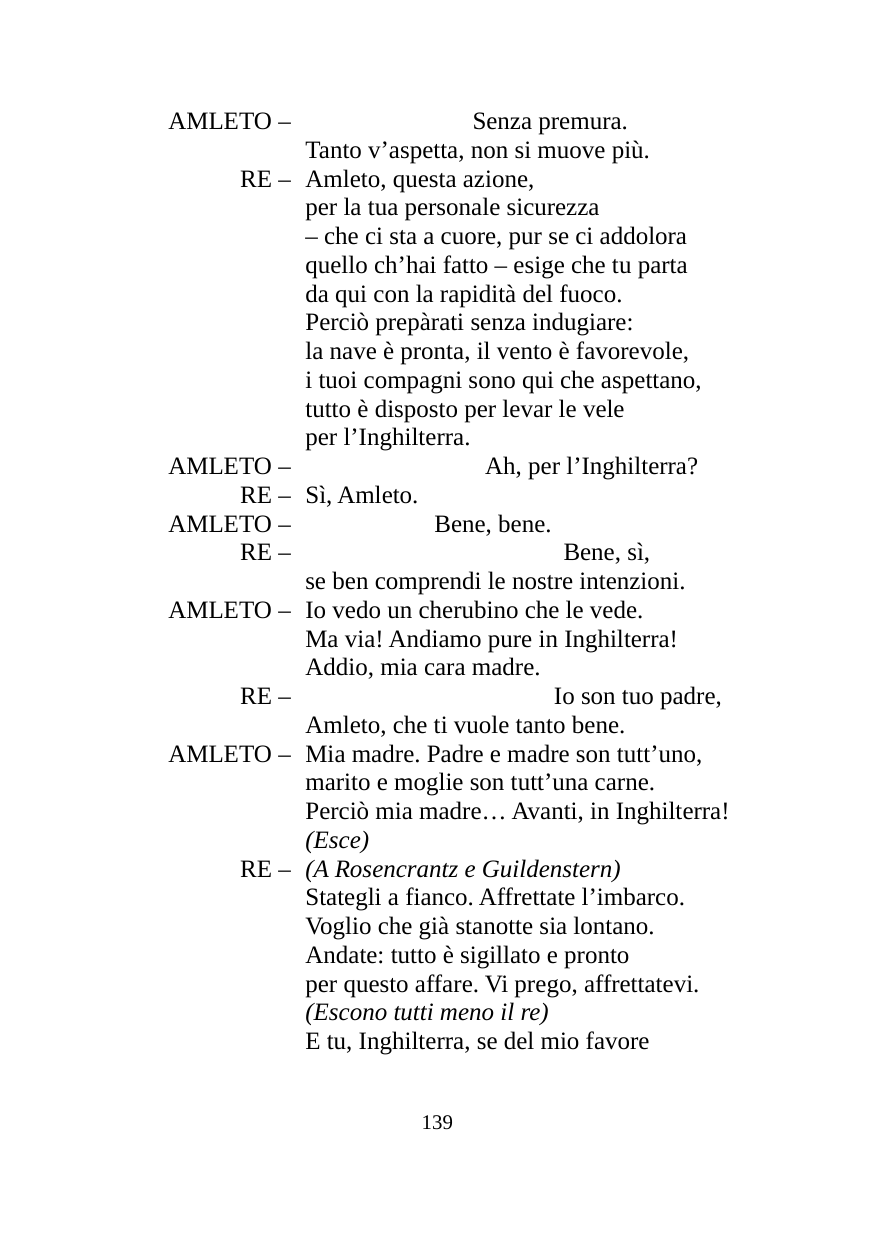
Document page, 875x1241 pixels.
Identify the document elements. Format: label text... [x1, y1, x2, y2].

table_cell Sì, Amleto. [298, 480, 768, 509]
table_cell AMLETO – [106, 451, 298, 480]
table_cell [298, 681, 546, 710]
table_cell Bene, sì, [556, 538, 768, 566]
table_cell [298, 451, 478, 480]
table_cell Ah, per l’Inghilterra? [478, 451, 768, 480]
table_cell (A Rosencrantz e Guildenstern) Stategli a fianco. Affrettate l’imbarco. Voglio che già stanotte sia lontano. Andate: tutto è sigillato e pronto per questo affare. Vi prego, affrettatevi. (Escono tutti meno il re) E tu, Inghilterra, se del mio favore [298, 854, 768, 1055]
table_cell Senza premura. [465, 106, 768, 135]
table_cell [298, 106, 465, 135]
table_cell RE – [106, 854, 298, 1055]
table_cell RE – [106, 164, 298, 451]
table_cell Io vedo un cherubino che le vede. Ma via! Andiamo pure in Inghilterra! Addio, mia cara madre. [298, 595, 768, 681]
table_cell Amleto, questa azione, per la tua personale sicurezza – che ci sta a cuore, pur se ci addolora quello ch’hai fatto – esige che tu parta da qui con la rapidità del fuoco. Perciò prepàrati senza indugiare: la nave è pronta, il vento è favorevole, i tuoi compagni sono qui che aspettano, tutto è disposto per levar le vele per l’Inghilterra. [298, 164, 768, 451]
table_cell [298, 509, 427, 537]
table_cell AMLETO – [106, 739, 298, 854]
table_cell Amleto, che ti vuole tanto bene. [298, 710, 768, 739]
table_cell RE – [106, 681, 298, 739]
table_cell RE – [106, 480, 298, 509]
table_cell AMLETO – [106, 595, 298, 681]
table_cell AMLETO – [106, 509, 298, 537]
table_cell [298, 538, 556, 566]
table_cell Tanto v’aspetta, non si muove più. [298, 135, 768, 164]
table_cell se ben comprendi le nostre intenzioni. [298, 566, 768, 595]
table_cell Mia madre. Padre e madre son tutt’uno, marito e moglie son tutt’una carne. Perciò mia madre… Avanti, in Inghilterra! (Esce) [298, 739, 768, 854]
table_cell Io son tuo padre, [546, 681, 768, 710]
table_cell AMLETO – [106, 106, 298, 164]
table_cell RE – [106, 538, 298, 595]
table_cell Bene, bene. [427, 509, 768, 537]
